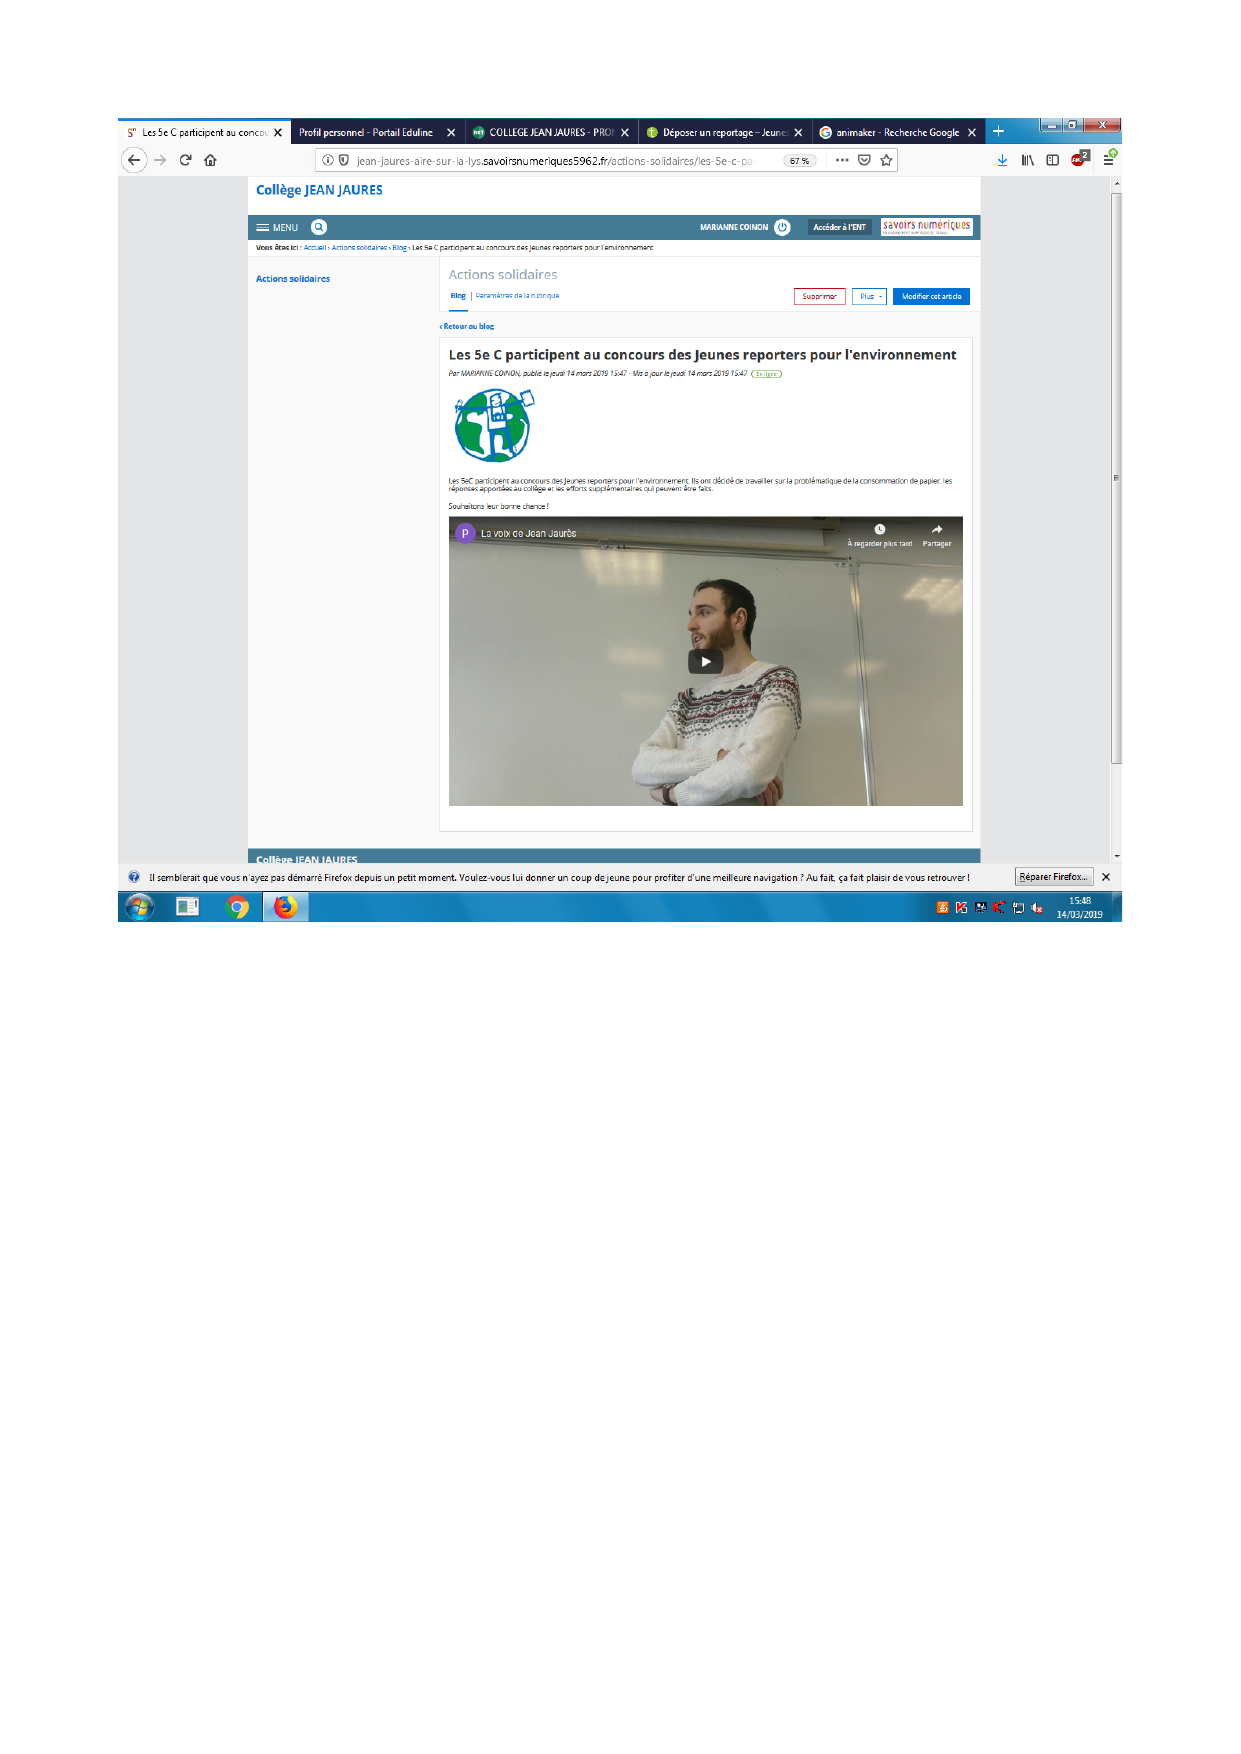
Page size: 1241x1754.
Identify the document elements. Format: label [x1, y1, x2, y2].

picture [118, 118, 1123, 922]
